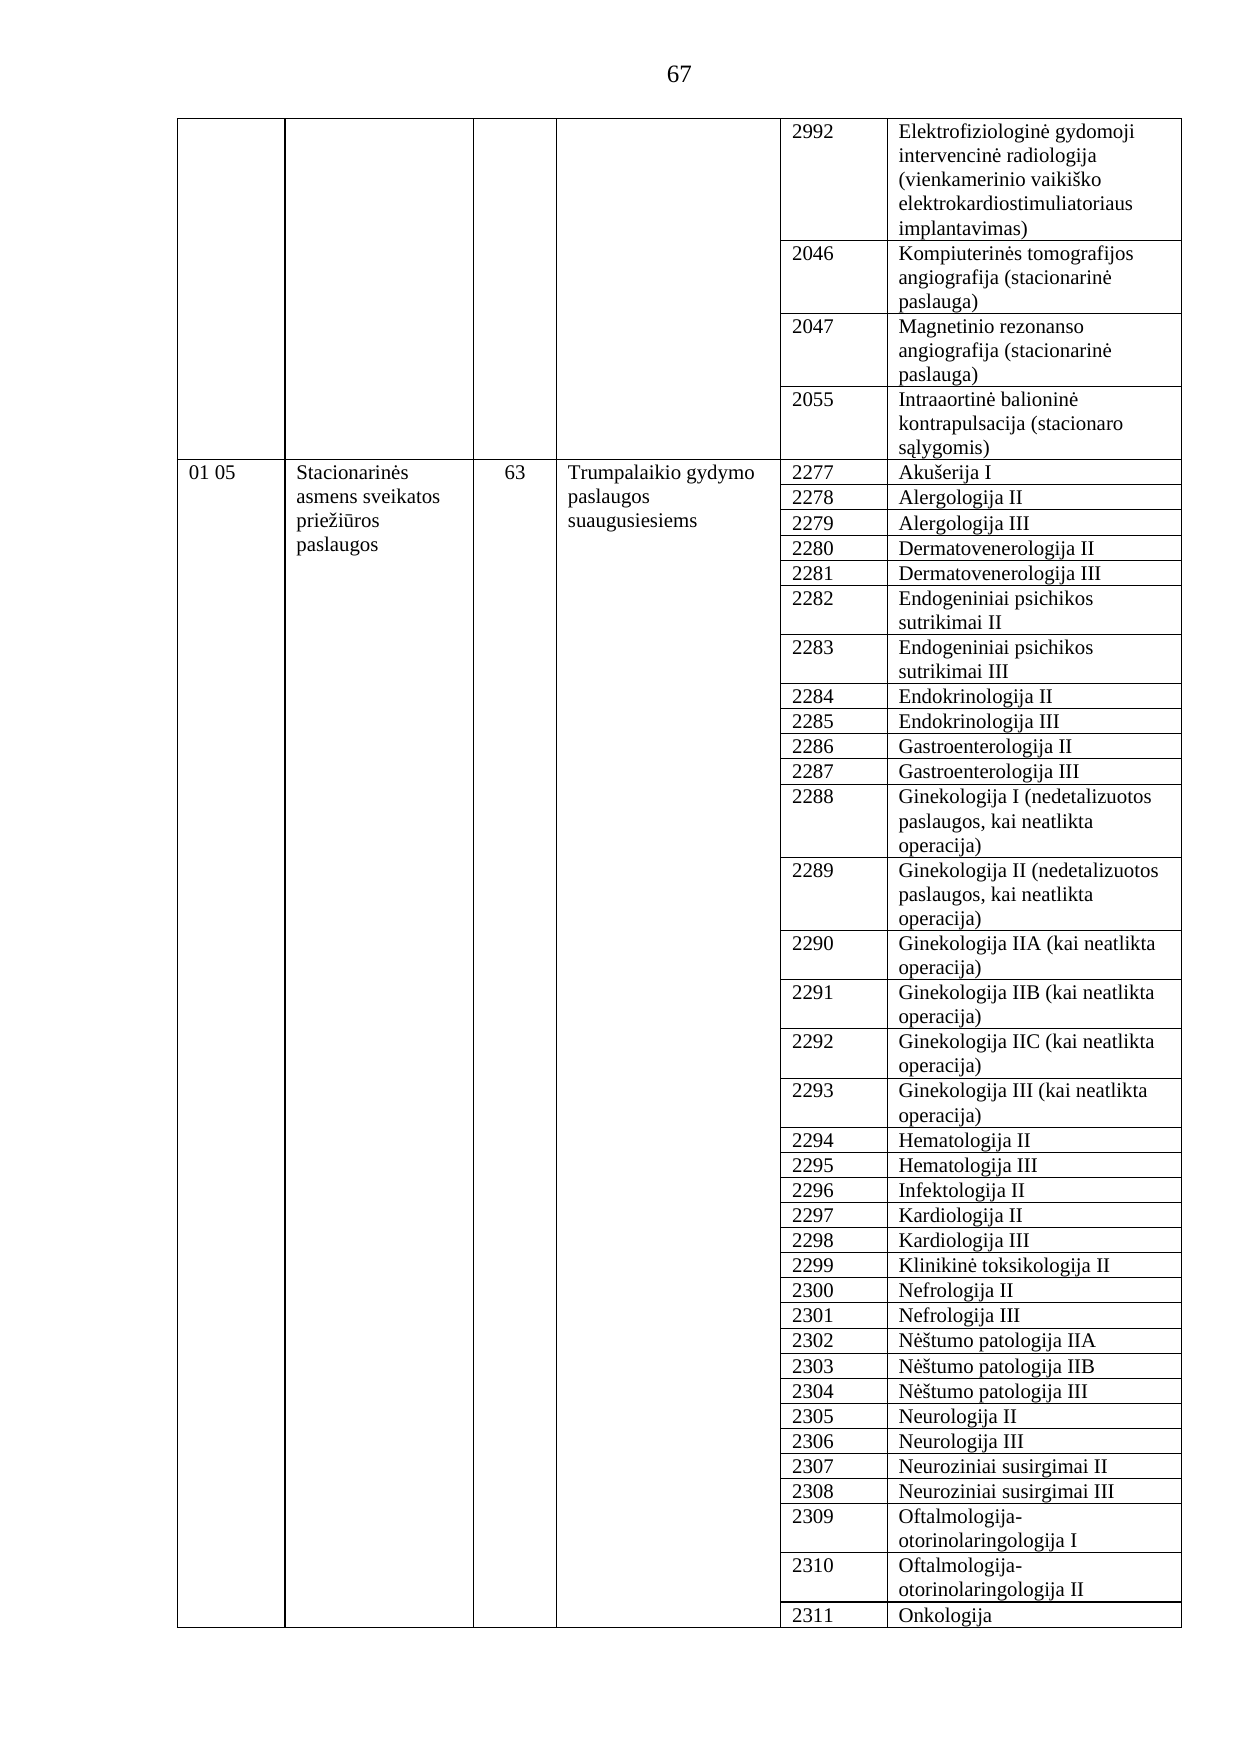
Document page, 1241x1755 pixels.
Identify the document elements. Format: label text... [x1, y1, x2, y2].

table_cell Onkologija [888, 1603, 1181, 1627]
table_cell Neurologija II [888, 1404, 1181, 1428]
table_cell Nėštumo patologija IIA [888, 1329, 1181, 1352]
table_cell Akušerija I [888, 460, 1181, 484]
table_cell 01 05 [178, 460, 284, 1627]
table_cell Ginekologija I (nedetalizuotos paslaugos, kai neatlikta operacija) [888, 785, 1181, 857]
table_cell Infektologija II [888, 1178, 1181, 1202]
table_cell 2294 [781, 1128, 887, 1152]
table_cell 2283 [781, 635, 887, 683]
table_cell Nefrologija III [888, 1303, 1181, 1327]
table_cell [286, 119, 473, 459]
table_cell Nėštumo patologija IIB [888, 1354, 1181, 1378]
table_cell Nefrologija II [888, 1278, 1181, 1302]
table_cell Oftalmologija-otorinolaringologija II [888, 1553, 1181, 1601]
table_cell Neuroziniai susirgimai II [888, 1454, 1181, 1478]
table_cell 2303 [781, 1354, 887, 1378]
table_cell 2286 [781, 734, 887, 758]
table_cell 2301 [781, 1303, 887, 1327]
table_cell Kardiologija II [888, 1203, 1181, 1227]
table_cell Endogeniniai psichikos sutrikimai III [888, 635, 1181, 683]
table_cell Oftalmologija-otorinolaringologija I [888, 1504, 1181, 1552]
table_cell 2299 [781, 1253, 887, 1277]
table_cell Trumpalaikio gydymo paslaugos suaugusiesiems [557, 460, 780, 1627]
table_cell 63 [474, 460, 556, 1627]
table_cell 2291 [781, 980, 887, 1028]
table_cell 2289 [781, 858, 887, 930]
table_cell 2306 [781, 1429, 887, 1453]
table_cell 2287 [781, 759, 887, 783]
table_cell 2293 [781, 1079, 887, 1127]
table_cell 2281 [781, 561, 887, 585]
table_cell Neurologija III [888, 1429, 1181, 1453]
table_cell 2302 [781, 1329, 887, 1352]
table_cell 2277 [781, 460, 887, 484]
table_cell 2304 [781, 1379, 887, 1403]
table_cell 2296 [781, 1178, 887, 1202]
table_cell Stacionarinės asmens sveikatos priežiūros paslaugos [286, 460, 473, 1627]
table_cell 2279 [781, 510, 887, 534]
table_cell Endokrinologija II [888, 684, 1181, 708]
table_cell 2047 [781, 314, 887, 386]
table_cell 2297 [781, 1203, 887, 1227]
table_cell Ginekologija IIB (kai neatlikta operacija) [888, 980, 1181, 1028]
table_cell Nėštumo patologija III [888, 1379, 1181, 1403]
table_cell 2284 [781, 684, 887, 708]
table_cell Endokrinologija III [888, 709, 1181, 733]
table_cell Alergologija II [888, 485, 1181, 509]
table_cell [557, 119, 780, 459]
table_cell Hematologija II [888, 1128, 1181, 1152]
table_cell Dermatovenerologija III [888, 561, 1181, 585]
table_cell Hematologija III [888, 1153, 1181, 1177]
table_cell Ginekologija II (nedetalizuotos paslaugos, kai neatlikta operacija) [888, 858, 1181, 930]
table_cell [178, 119, 284, 459]
table_cell 2292 [781, 1029, 887, 1077]
table_cell 2992 [781, 119, 887, 239]
table_cell Endogeniniai psichikos sutrikimai II [888, 586, 1181, 634]
table_cell 2300 [781, 1278, 887, 1302]
table_cell 2305 [781, 1404, 887, 1428]
table_cell Magnetinio rezonanso angiografija (stacionarinė paslauga) [888, 314, 1181, 386]
table_cell Ginekologija IIC (kai neatlikta operacija) [888, 1029, 1181, 1077]
table_cell 2290 [781, 931, 887, 979]
table_cell Ginekologija III (kai neatlikta operacija) [888, 1079, 1181, 1127]
table_cell Kompiuterinės tomografijos angiografija (stacionarinė paslauga) [888, 241, 1181, 313]
table_cell 2311 [781, 1603, 887, 1627]
table_cell 2310 [781, 1553, 887, 1601]
table_cell 2278 [781, 485, 887, 509]
table_cell 2285 [781, 709, 887, 733]
table_cell Kardiologija III [888, 1228, 1181, 1252]
table_cell 2288 [781, 785, 887, 857]
table_cell 2046 [781, 241, 887, 313]
table_cell Ginekologija IIA (kai neatlikta operacija) [888, 931, 1181, 979]
table_cell Gastroenterologija III [888, 759, 1181, 783]
table_cell 2295 [781, 1153, 887, 1177]
table_cell Klinikinė toksikologija II [888, 1253, 1181, 1277]
table_cell Alergologija III [888, 510, 1181, 534]
table_cell 2055 [781, 387, 887, 459]
table_cell Intraaortinė balioninė kontrapulsacija (stacionaro sąlygomis) [888, 387, 1181, 459]
table_cell Gastroenterologija II [888, 734, 1181, 758]
table_cell 2308 [781, 1479, 887, 1503]
table_cell 2298 [781, 1228, 887, 1252]
table_cell 2282 [781, 586, 887, 634]
table_cell 2307 [781, 1454, 887, 1478]
table_cell [474, 119, 556, 459]
table_cell Neuroziniai susirgimai III [888, 1479, 1181, 1503]
table_cell Dermatovenerologija II [888, 536, 1181, 559]
table_cell 2309 [781, 1504, 887, 1552]
table_cell Elektrofiziologinė gydomoji intervencinė radiologija (vienkamerinio vaikiško elektrokardiostimuliatoriaus implantavimas) [888, 119, 1181, 239]
table_cell 2280 [781, 536, 887, 559]
